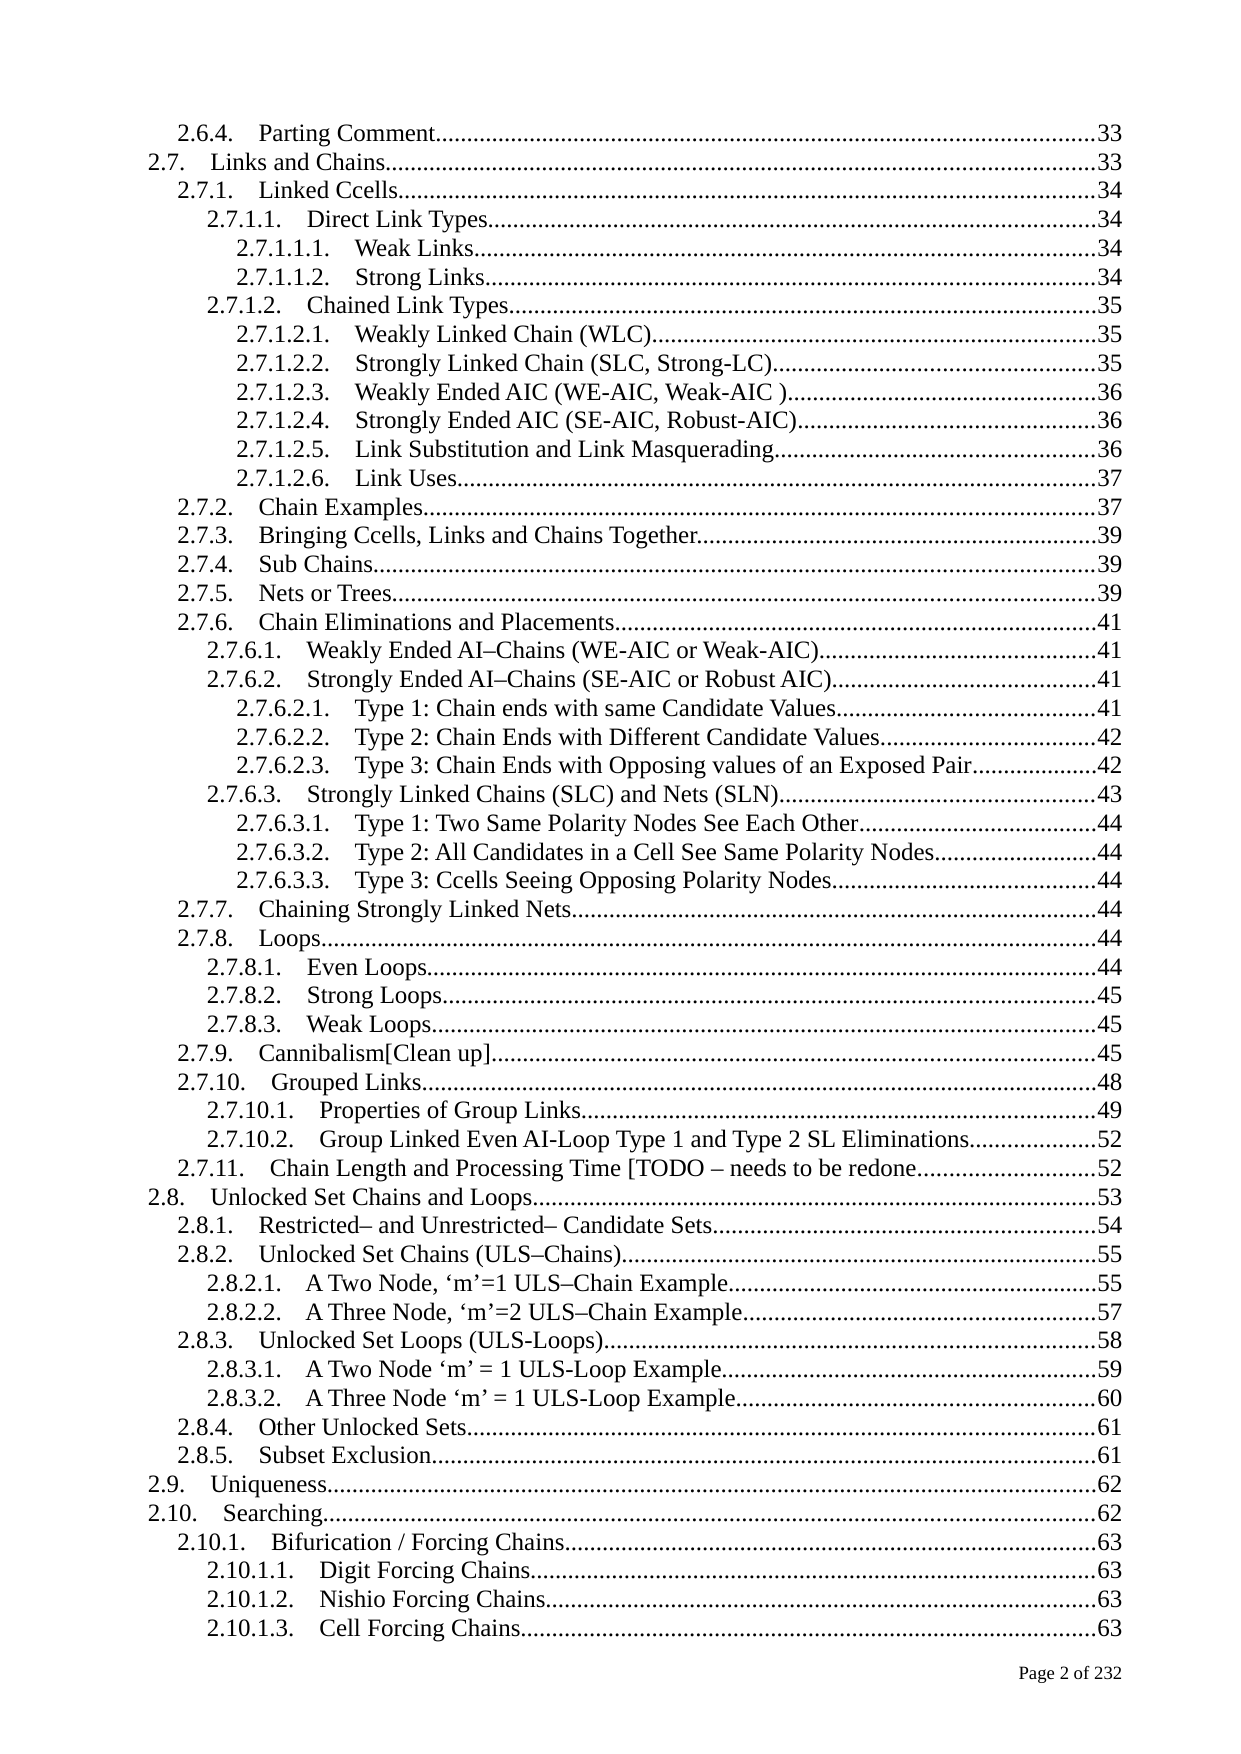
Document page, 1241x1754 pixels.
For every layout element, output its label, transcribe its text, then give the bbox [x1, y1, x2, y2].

text 2.7.10.1. Properties of Group Links 49 [207, 1096, 1122, 1124]
text 2.7.7. Chaining Strongly Linked Nets 44 [177, 894, 1122, 923]
text 2.8.1. Restricted– and Unrestricted– Candidate Sets 54 [177, 1211, 1122, 1239]
text 2.7.1.2.5. Link Substitution and Link Masquerading 36 [236, 434, 1122, 463]
text 2.7.1.2.1. Weakly Linked Chain (WLC) 35 [236, 319, 1122, 348]
text 2.8.2. Unlocked Set Chains (ULS–Chains) 55 [177, 1239, 1122, 1268]
text 2.7.6.3.3. Type 3: Ccells Seeing Opposing Polarity Nodes 44 [236, 866, 1122, 894]
text 2.7.1.2. Chained Link Types 35 [207, 291, 1122, 319]
text 2.7.6. Chain Eliminations and Placements 41 [177, 607, 1122, 636]
text 2.8.2.2. A Three Node, ‘m’=2 ULS–Chain Example 57 [207, 1297, 1122, 1326]
text 2.8. Unlocked Set Chains and Loops 53 [148, 1182, 1122, 1211]
text 2.7.6.2.2. Type 2: Chain Ends with Different Candidate Values. 42 [236, 722, 1122, 751]
text 2.7.8. Loops 44 [177, 923, 1122, 952]
text 2.7.9. Cannibalism[Clean up] 45 [177, 1038, 1122, 1067]
text 2.7.10.2. Group Linked Even AI-Loop Type 1 and Type 2 SL Eliminations 52 [207, 1124, 1122, 1153]
text 2.10.1.1. Digit Forcing Chains 63 [207, 1556, 1122, 1584]
text 2.8.2.1. A Two Node, ‘m’=1 ULS–Chain Example 55 [207, 1268, 1122, 1297]
text 2.7.1.1. Direct Link Types 34 [207, 204, 1122, 233]
text 2.7.1.1.2. Strong Links 34 [236, 262, 1122, 291]
text 2.7.8.3. Weak Loops 45 [207, 1009, 1122, 1038]
text 2.7.1.2.6. Link Uses 37 [236, 463, 1122, 492]
text 2.7.8.2. Strong Loops 45 [207, 981, 1122, 1009]
text 2.7.6.2.1. Type 1: Chain ends with same Candidate Values 41 [236, 693, 1122, 722]
text 2.7.1.2.2. Strongly Linked Chain (SLC, Strong-LC) 35 [236, 348, 1122, 377]
text 2.10.1.2. Nishio Forcing Chains 63 [207, 1584, 1122, 1613]
text 2.7.6.2. Strongly Ended AI–Chains (SE-AIC or Robust AIC) 41 [207, 664, 1122, 693]
text 2.10. Searching 62 [148, 1498, 1122, 1527]
text 2.10.1.3. Cell Forcing Chains 63 [207, 1613, 1122, 1642]
text 2.8.5. Subset Exclusion 61 [177, 1441, 1122, 1469]
text 2.7. Links and Chains 33 [148, 147, 1122, 176]
text 2.10.1. Bifurication / Forcing Chains 63 [177, 1527, 1122, 1556]
text 2.7.6.3.2. Type 2: All Candidates in a Cell See Same Polarity Nodes 44 [236, 837, 1122, 866]
text 2.8.3.2. A Three Node ‘m’ = 1 ULS-Loop Example 60 [207, 1383, 1122, 1412]
text 2.7.6.1. Weakly Ended AI–Chains (WE-AIC or Weak-AIC) 41 [207, 636, 1122, 664]
text 2.8.3.1. A Two Node ‘m’ = 1 ULS-Loop Example 59 [207, 1354, 1122, 1383]
text 2.7.1.2.3. Weakly Ended AIC (WE-AIC, Weak-AIC ) 36 [236, 377, 1122, 406]
text 2.7.1.2.4. Strongly Ended AIC (SE-AIC, Robust-AIC) 36 [236, 406, 1122, 434]
text 2.8.4. Other Unlocked Sets 61 [177, 1412, 1122, 1441]
text 2.7.6.2.3. Type 3: Chain Ends with Opposing values of an Exposed Pair 42 [236, 751, 1122, 779]
text 2.7.8.1. Even Loops 44 [207, 952, 1122, 981]
text 2.9. Uniqueness 62 [148, 1469, 1122, 1498]
text 2.7.1.1.1. Weak Links 34 [236, 233, 1122, 262]
text 2.7.11. Chain Length and Processing Time [TODO – needs to be redone 52 [177, 1153, 1122, 1182]
text 2.7.1. Linked Ccells 34 [177, 176, 1122, 204]
text 2.7.3. Bringing Ccells, Links and Chains Together. 39 [177, 521, 1122, 549]
text 2.7.6.3. Strongly Linked Chains (SLC) and Nets (SLN) 43 [207, 779, 1122, 808]
text 2.7.2. Chain Examples 37 [177, 492, 1122, 521]
text 2.8.3. Unlocked Set Loops (ULS-Loops) 58 [177, 1326, 1122, 1354]
text 2.6.4. Parting Comment 33 [177, 118, 1122, 147]
text 2.7.5. Nets or Trees 39 [177, 578, 1122, 607]
text 2.7.4. Sub Chains 39 [177, 549, 1122, 578]
text 2.7.10. Grouped Links 48 [177, 1067, 1122, 1096]
text 2.7.6.3.1. Type 1: Two Same Polarity Nodes See Each Other 44 [236, 808, 1122, 837]
